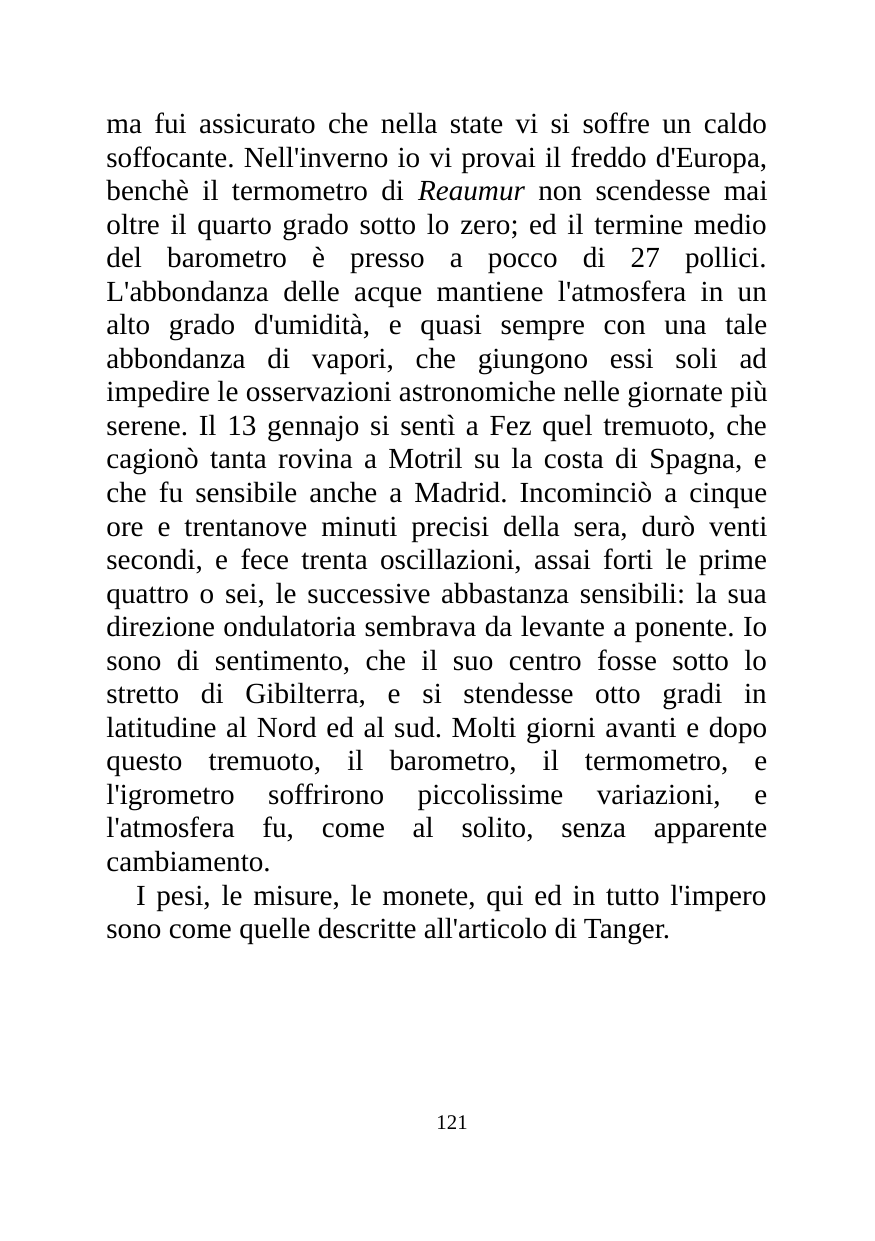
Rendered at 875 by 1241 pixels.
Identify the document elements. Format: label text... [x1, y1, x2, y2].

text ma fui assicurato che nella state vi si soffre un caldo soffocante. Nell'inverno io vi provai il freddo d'Europa, benchè il termometro di Reaumur non scendesse mai oltre il quarto grado sotto lo zero; ed il termine medio del barometro è presso a pocco di 27 pollici. L'abbondanza delle acque mantiene l'atmosfera in un alto grado d'umidità, e quasi sempre con una tale abbondanza di vapori, che giungono essi soli ad impedire le osservazioni astronomiche nelle giornate più serene. Il 13 gennajo si sentì a Fez quel tremuoto, che cagionò tanta rovina a Motril su la costa di Spagna, e che fu sensibile anche a Madrid. Incominciò a cinque ore e trentanove minuti precisi della sera, durò venti secondi, e fece trenta oscillazioni, assai forti le prime quattro o sei, le successive abbastanza sensibili: la sua direzione ondulatoria sembrava da levante a ponente. Io sono di sentimento, che il suo centro fosse sotto lo stretto di Gibilterra, e si stendesse otto gradi in latitudine al Nord ed al sud. Molti giorni avanti e dopo questo tremuoto, il barometro, il termometro, e l'igrometro soffrirono piccolissime variazioni, e l'atmosfera fu, come al solito, senza apparente cambiamento. [106, 106, 768, 878]
text I pesi, le misure, le monete, qui ed in tutto l'impero sono come quelle descritte all'articolo di Tanger. [106, 878, 768, 945]
